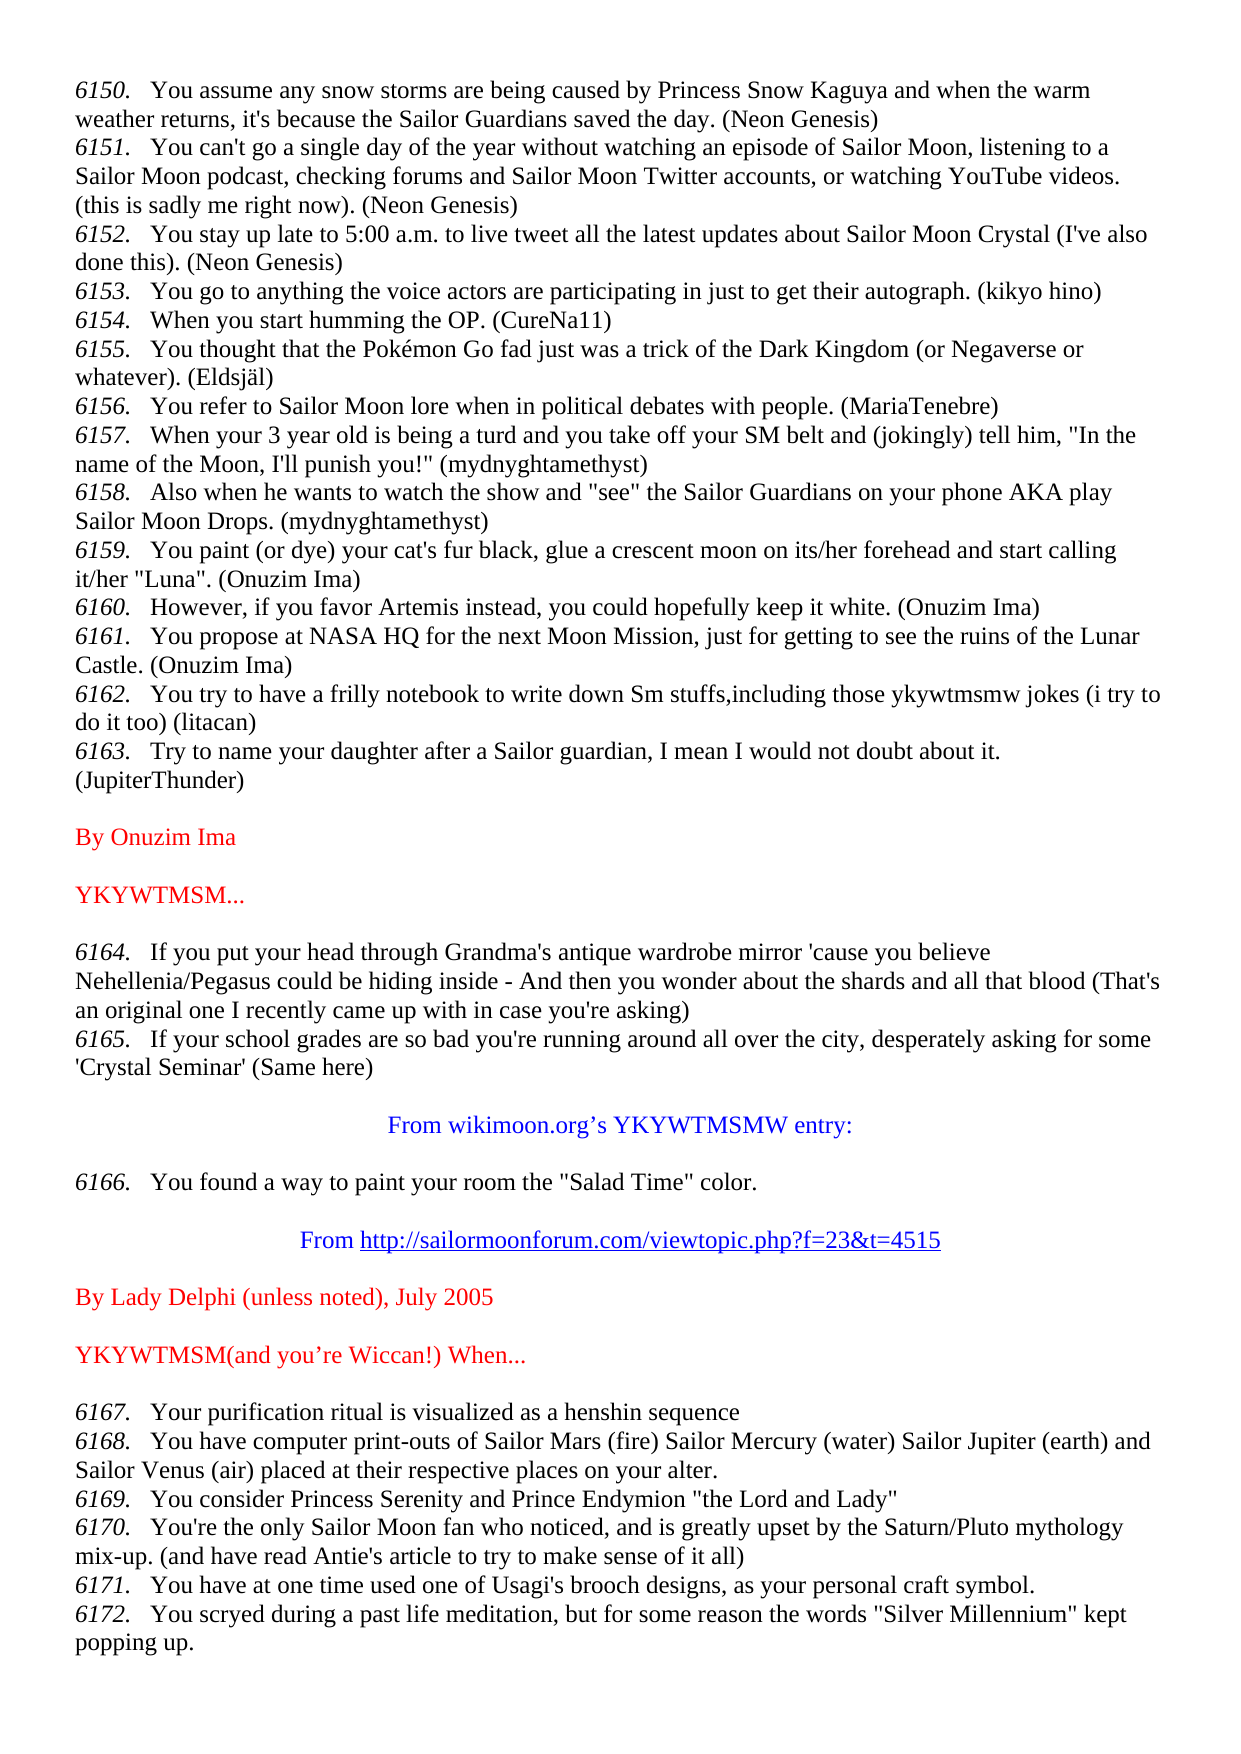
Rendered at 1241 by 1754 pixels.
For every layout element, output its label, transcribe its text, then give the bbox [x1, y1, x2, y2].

text By Onuzim Ima [75, 822, 1165, 851]
list You assume any snow storms are being caused by Princess Snow Kaguya and when the warm weather returns, it's because the Sailor Guardians saved the day. (Neon Genesis) [75, 75, 1165, 132]
list You thought that the Pokémon Go fad just was a trick of the Dark Kingdom (or Negaverse or whatever). (Eldsjäl) [75, 334, 1165, 391]
list You consider Princess Serenity and Prince Endymion "the Lord and Lady" [75, 1484, 1165, 1512]
list You have at one time used one of Usagi's brooch designs, as your personal craft symbol. [75, 1570, 1165, 1599]
list You can't go a single day of the year without watching an episode of Sailor Moon, listening to a Sailor Moon podcast, checking forums and Sailor Moon Twitter accounts, or watching YouTube videos. (this is sadly me right now). (Neon Genesis) [75, 132, 1165, 219]
list Your purification ritual is visualized as a henshin sequence [75, 1397, 1165, 1426]
list If your school grades are so bad you're running around all over the city, desperately asking for some 'Crystal Seminar' (Same here) [75, 1024, 1165, 1081]
list However, if you favor Artemis instead, you could hopefully keep it white. (Onuzim Ima) [75, 592, 1165, 621]
text From http://sailormoonforum.com/viewtopic.php?f=23&t=4515 [75, 1225, 1165, 1254]
list If you put your head through Grandma's antique wardrobe mirror 'cause you believe Nehellenia/Pegasus could be hiding inside - And then you wonder about the shards and all that blood (That's an original one I recently came up with in case you're asking) [75, 937, 1165, 1024]
list You try to have a frilly notebook to write down Sm stuffs,including those ykywtmsmw jokes (i try to do it too) (litacan) [75, 679, 1165, 736]
list You propose at NASA HQ for the next Moon Mission, just for getting to see the ruins of the Lunar Castle. (Onuzim Ima) [75, 621, 1165, 679]
text YKYWTMSM(and you’re Wiccan!) When... [75, 1340, 1165, 1369]
list You're the only Sailor Moon fan who noticed, and is greatly upset by the Saturn/Pluto mythology mix-up. (and have read Antie's article to try to make sense of it all) [75, 1512, 1165, 1570]
list Try to name your daughter after a Sailor guardian, I mean I would not doubt about it. (JupiterThunder) [75, 736, 1165, 794]
list You stay up late to 5:00 a.m. to live tweet all the latest updates about Sailor Moon Crystal (I've also done this). (Neon Genesis) [75, 219, 1165, 276]
list You found a way to paint your room the "Salad Time" color. [75, 1167, 1165, 1196]
list You go to anything the voice actors are participating in just to get their autograph. (kikyo hino) [75, 276, 1165, 305]
text By Lady Delphi (unless noted), July 2005 [75, 1282, 1165, 1311]
list You paint (or dye) your cat's fur black, glue a crescent moon on its/her forehead and start calling it/her "Luna". (Onuzim Ima) [75, 535, 1165, 592]
text YKYWTMSM... [75, 880, 1165, 909]
text From wikimoon.org’s YKYWTMSMW entry: [75, 1110, 1165, 1139]
list When you start humming the OP. (CureNa11) [75, 305, 1165, 334]
list Also when he wants to watch the show and "see" the Sailor Guardians on your phone AKA play Sailor Moon Drops. (mydnyghtamethyst) [75, 477, 1165, 535]
list When your 3 year old is being a turd and you take off your SM belt and (jokingly) tell him, "In the name of the Moon, I'll punish you!" (mydnyghtamethyst) [75, 420, 1165, 477]
list You refer to Sailor Moon lore when in political debates with people. (MariaTenebre) [75, 391, 1165, 420]
list You scryed during a past life meditation, but for some reason the words "Silver Millennium" kept popping up. [75, 1599, 1165, 1656]
list You have computer print-outs of Sailor Mars (fire) Sailor Mercury (water) Sailor Jupiter (earth) and Sailor Venus (air) placed at their respective places on your alter. [75, 1426, 1165, 1484]
